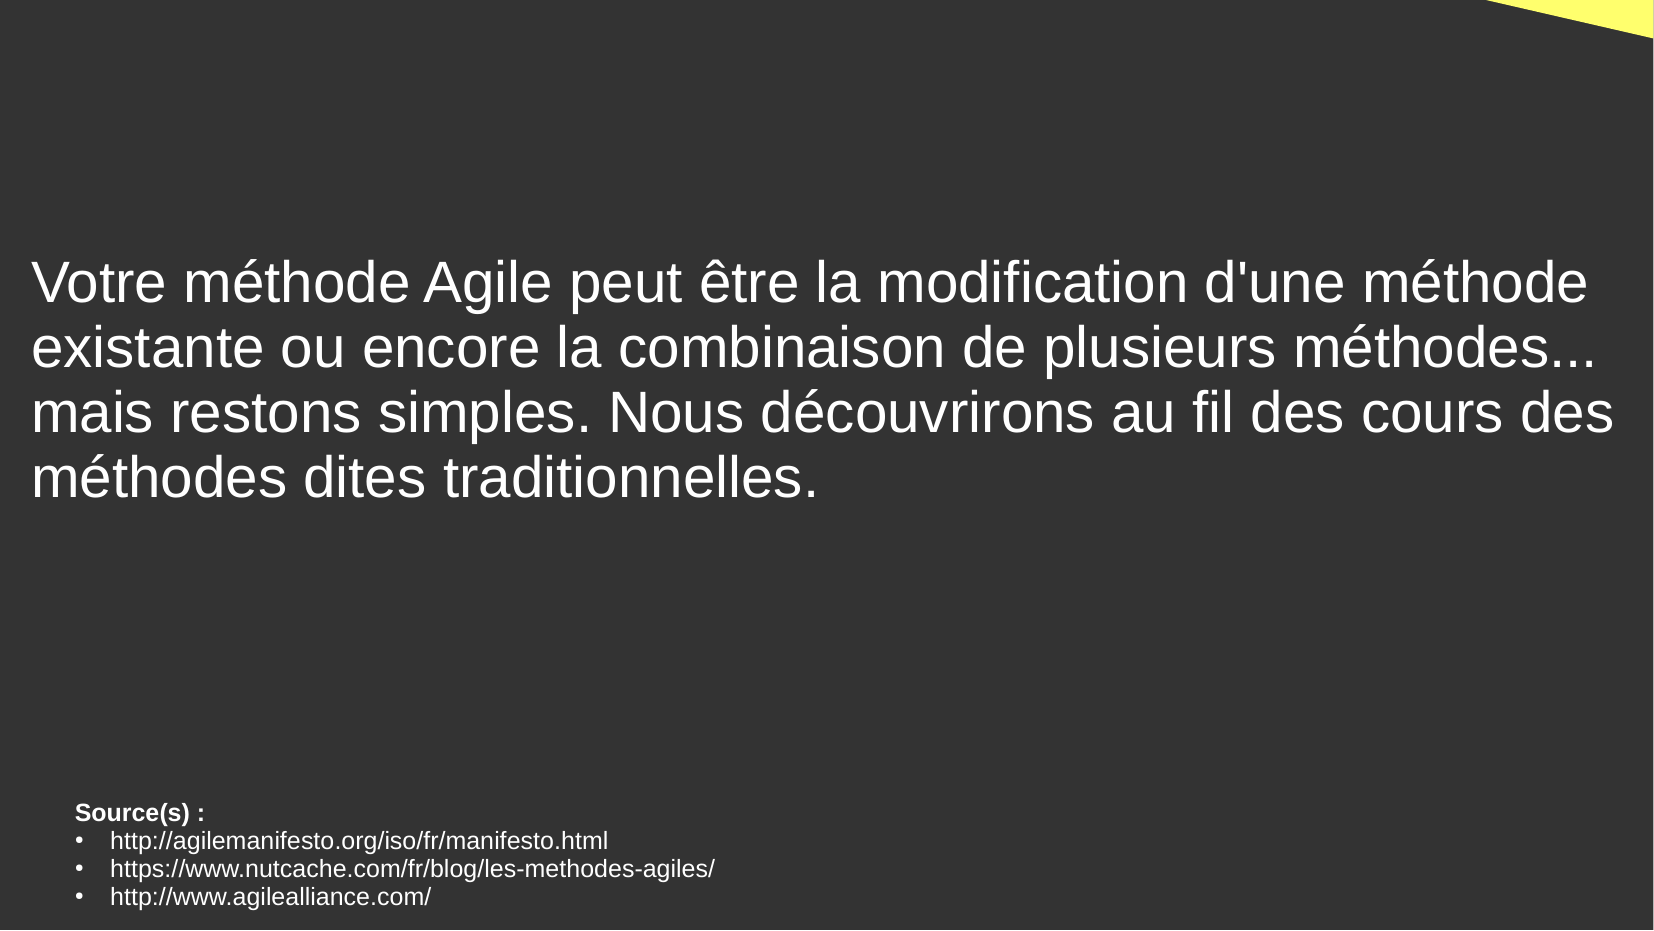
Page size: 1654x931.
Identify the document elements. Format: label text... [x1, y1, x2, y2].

title Votre méthode Agile peut être la modification d'une méthode existante ou encore la combinaison de plusieurs méthodes... mais restons simples. Nous découvrirons au fil des cours des méthodes dites traditionnelles. [31, 249, 1622, 510]
text_box Source(s) : http://agilemanifesto.org/iso/fr/manifesto.html https://www.nutcache.com/fr/blog/les-methodes-agiles/ http://www.agilealliance.com/ [60, 791, 1546, 919]
text_box [1486, 0, 1654, 39]
